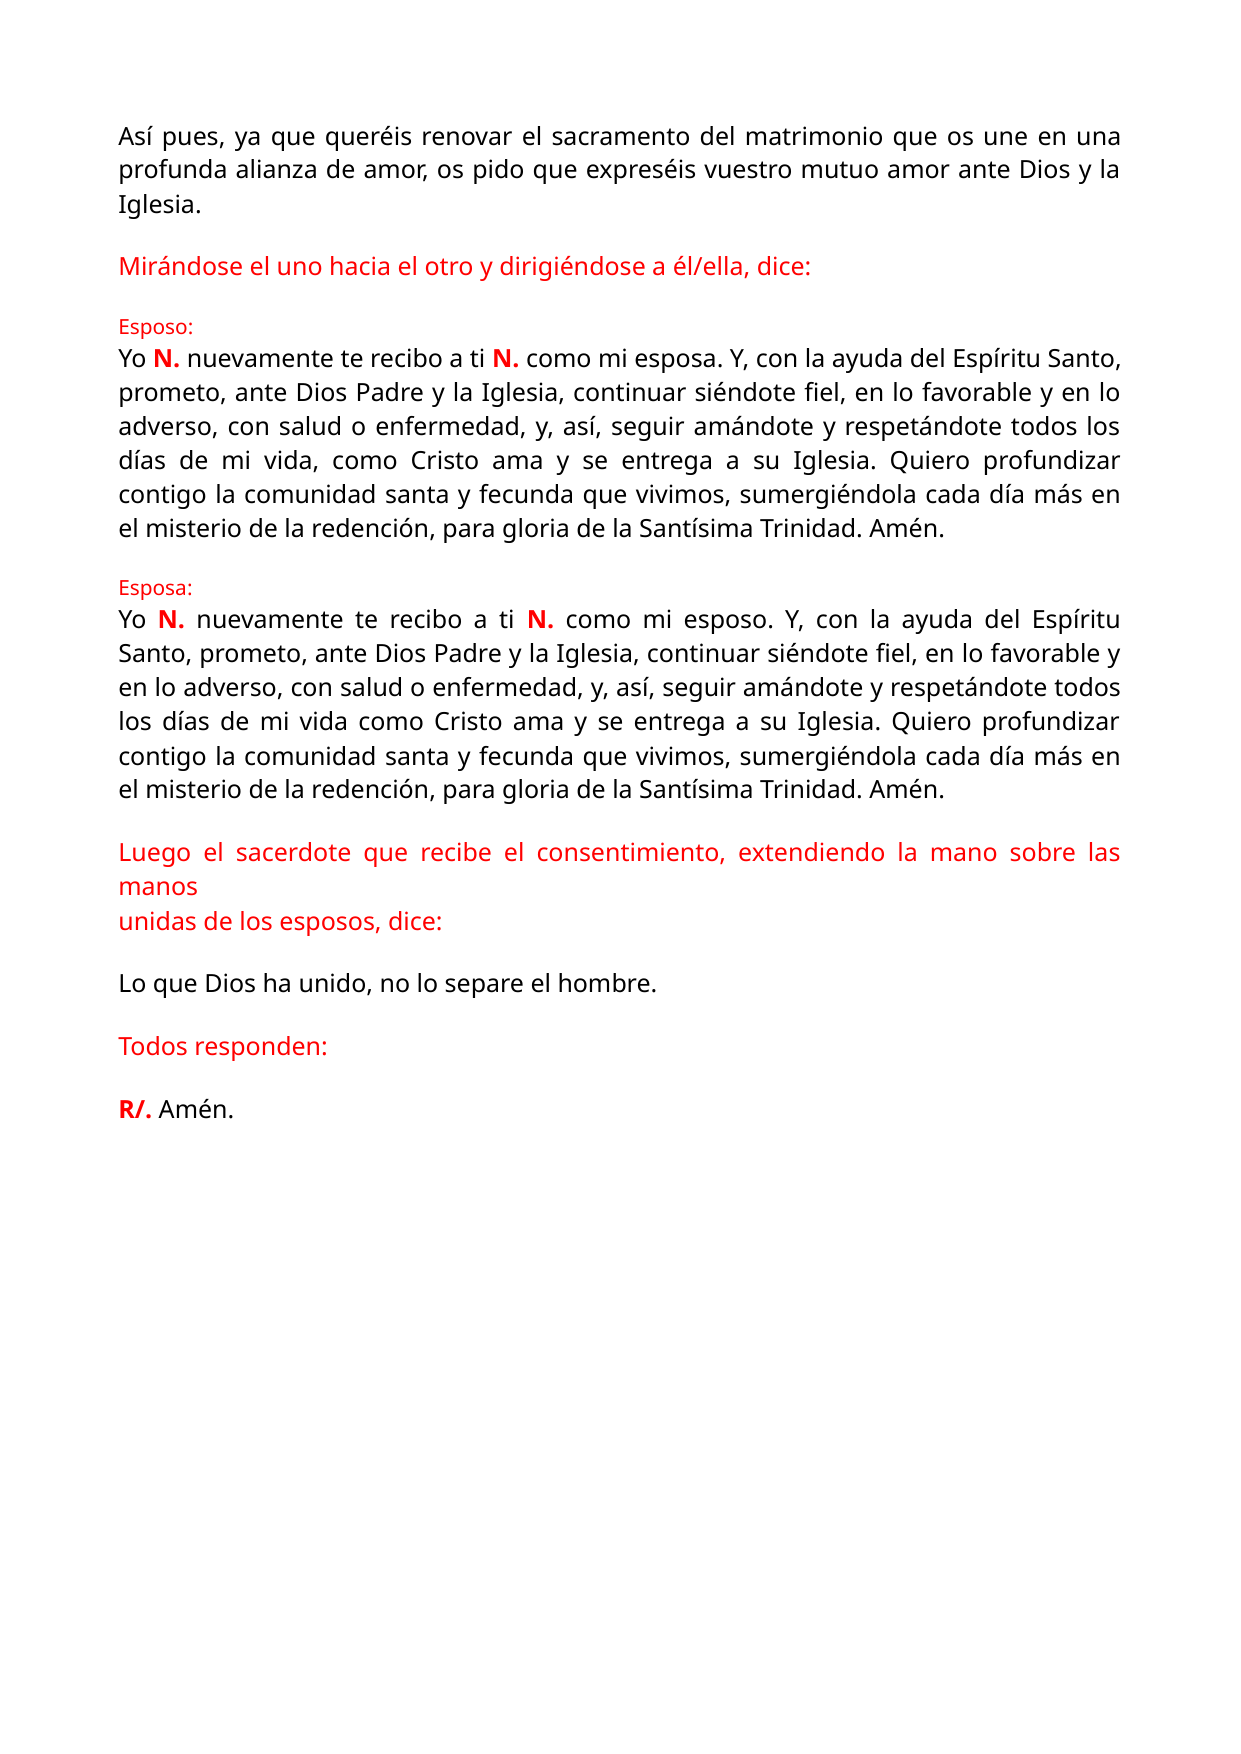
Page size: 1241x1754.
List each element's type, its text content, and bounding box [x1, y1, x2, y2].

text Todos responden: [118, 1029, 1122, 1063]
text Yo N. nuevamente te recibo a ti N. como mi esposo. Y, con la ayuda del Espíritu Santo, prometo, ante Dios Padre y la Iglesia, continuar siéndote fiel, en lo favorable y en lo adverso, con salud o enfermedad, y, así, seguir amándote y respetándote todos los días de mi vida como Cristo ama y se entrega a su Iglesia. Quiero profundizar contigo la comunidad santa y fecunda que vivimos, sumergiéndola cada día más en el misterio de la redención, para gloria de la Santísima Trinidad. Amén. [118, 602, 1122, 806]
text Mirándose el uno hacia el otro y dirigiéndose a él/ella, dice: [118, 249, 1122, 283]
text Así pues, ya que queréis renovar el sacramento del matrimonio que os une en una profunda alianza de amor, os pido que expreséis vuestro mutuo amor ante Dios y la Iglesia. [118, 118, 1122, 220]
text Esposo: [118, 312, 1122, 340]
text Yo N. nuevamente te recibo a ti N. como mi esposa. Y, con la ayuda del Espíritu Santo, prometo, ante Dios Padre y la Iglesia, continuar siéndote fiel, en lo favorable y en lo adverso, con salud o enfermedad, y, así, seguir amándote y respetándote todos los días de mi vida, como Cristo ama y se entrega a su Iglesia. Quiero profundizar contigo la comunidad santa y fecunda que vivimos, sumergiéndola cada día más en el misterio de la redención, para gloria de la Santísima Trinidad. Amén. [118, 340, 1122, 545]
text Lo que Dios ha unido, no lo separe el hombre. [118, 966, 1122, 1000]
text R/. Amén. [118, 1092, 1122, 1126]
text Luego el sacerdote que recibe el consentimiento, extendiendo la mano sobre las manos [118, 835, 1122, 903]
text Esposa: [118, 573, 1122, 602]
text unidas de los esposos, dice: [118, 903, 1122, 937]
